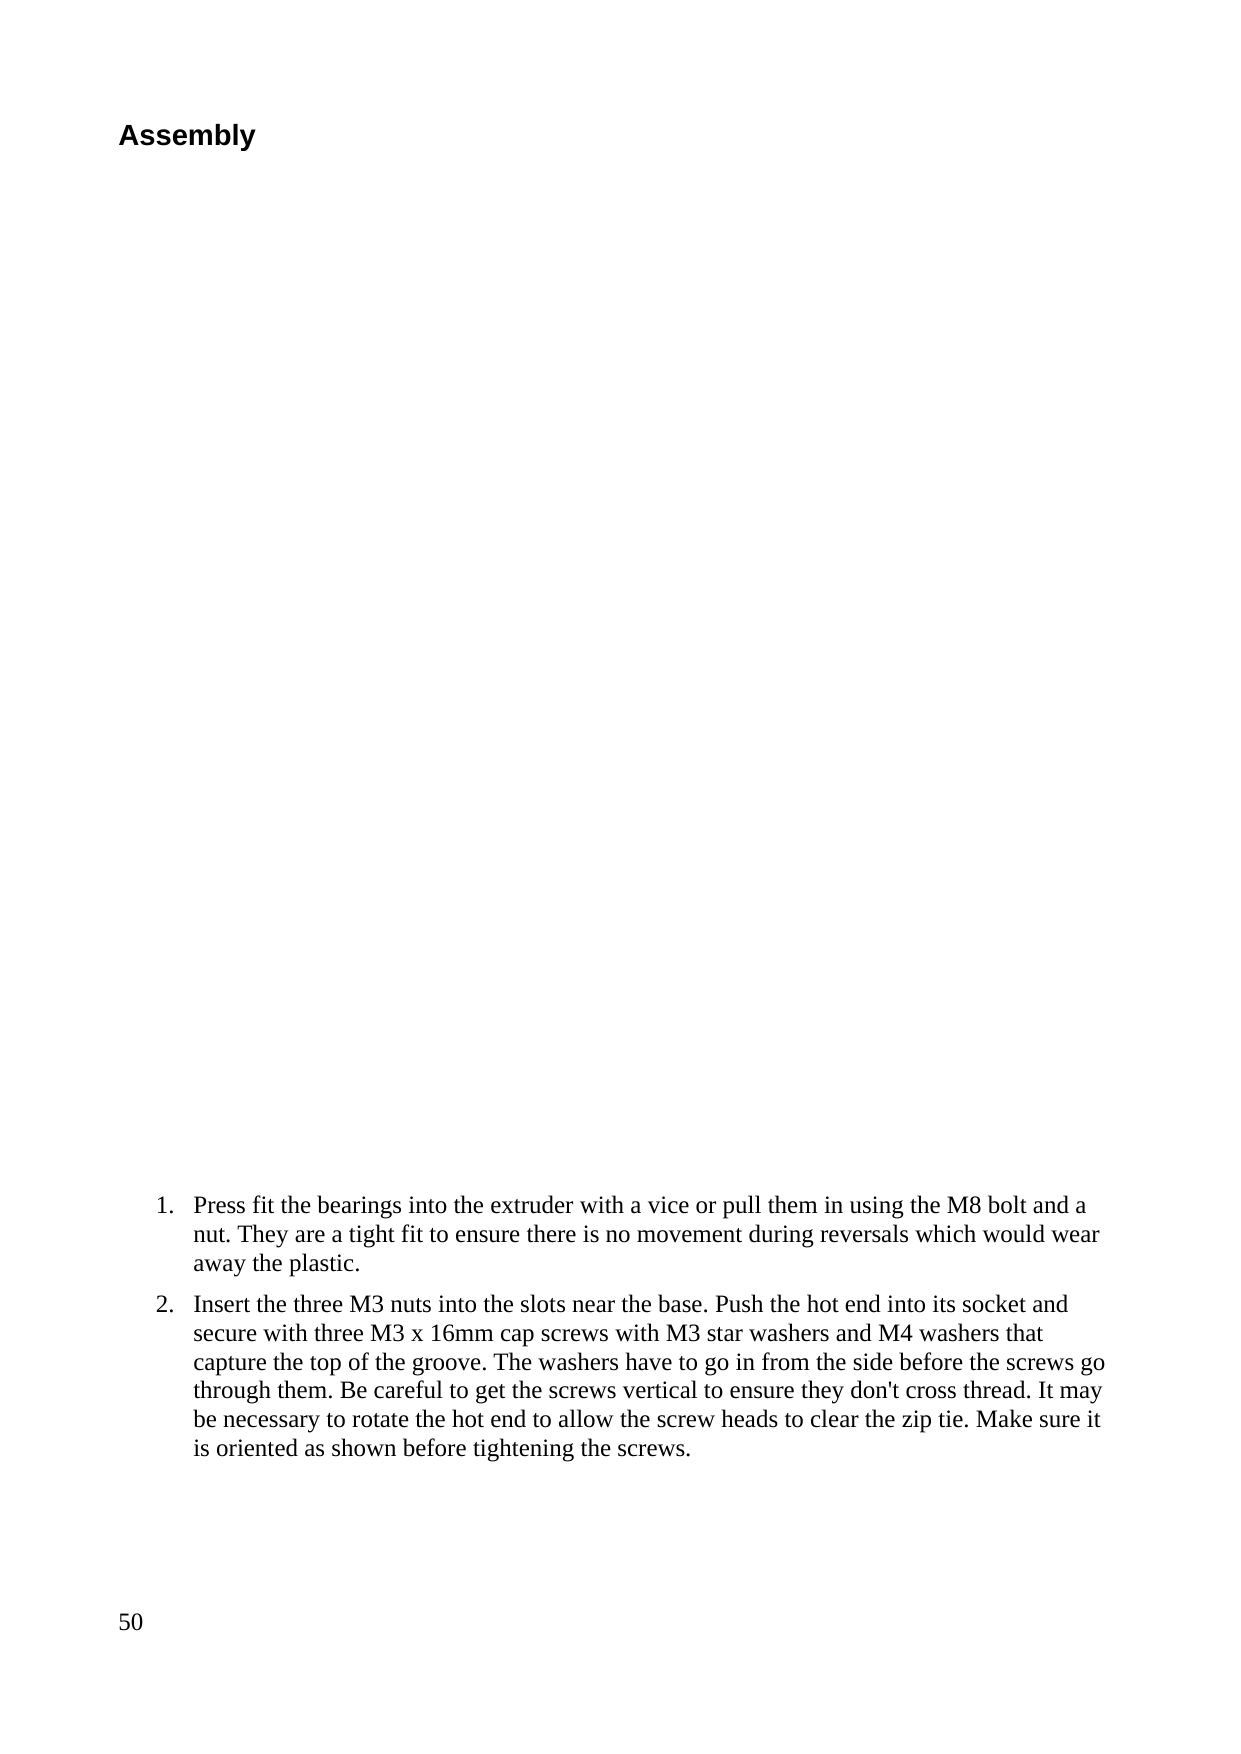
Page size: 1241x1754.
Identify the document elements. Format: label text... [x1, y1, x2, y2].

list Insert the three M3 nuts into the slots near the base. Push the hot end into its socket and secure with three M3 x 16mm cap screws with M3 star washers and M4 washers that capture the top of the groove. The washers have to go in from the side before the screws go through them. Be careful to get the screws vertical to ensure they don't cross thread. It may be necessary to rotate the hot end to allow the screw heads to clear the zip tie. Make sure it is oriented as shown before tightening the screws. [156, 1289, 1122, 1462]
subtitle Assembly [118, 118, 1122, 152]
list Press fit the bearings into the extruder with a vice or pull them in using the M8 bolt and a nut. They are a tight fit to ensure there is no movement during reversals which would wear away the plastic. [156, 1190, 1122, 1277]
